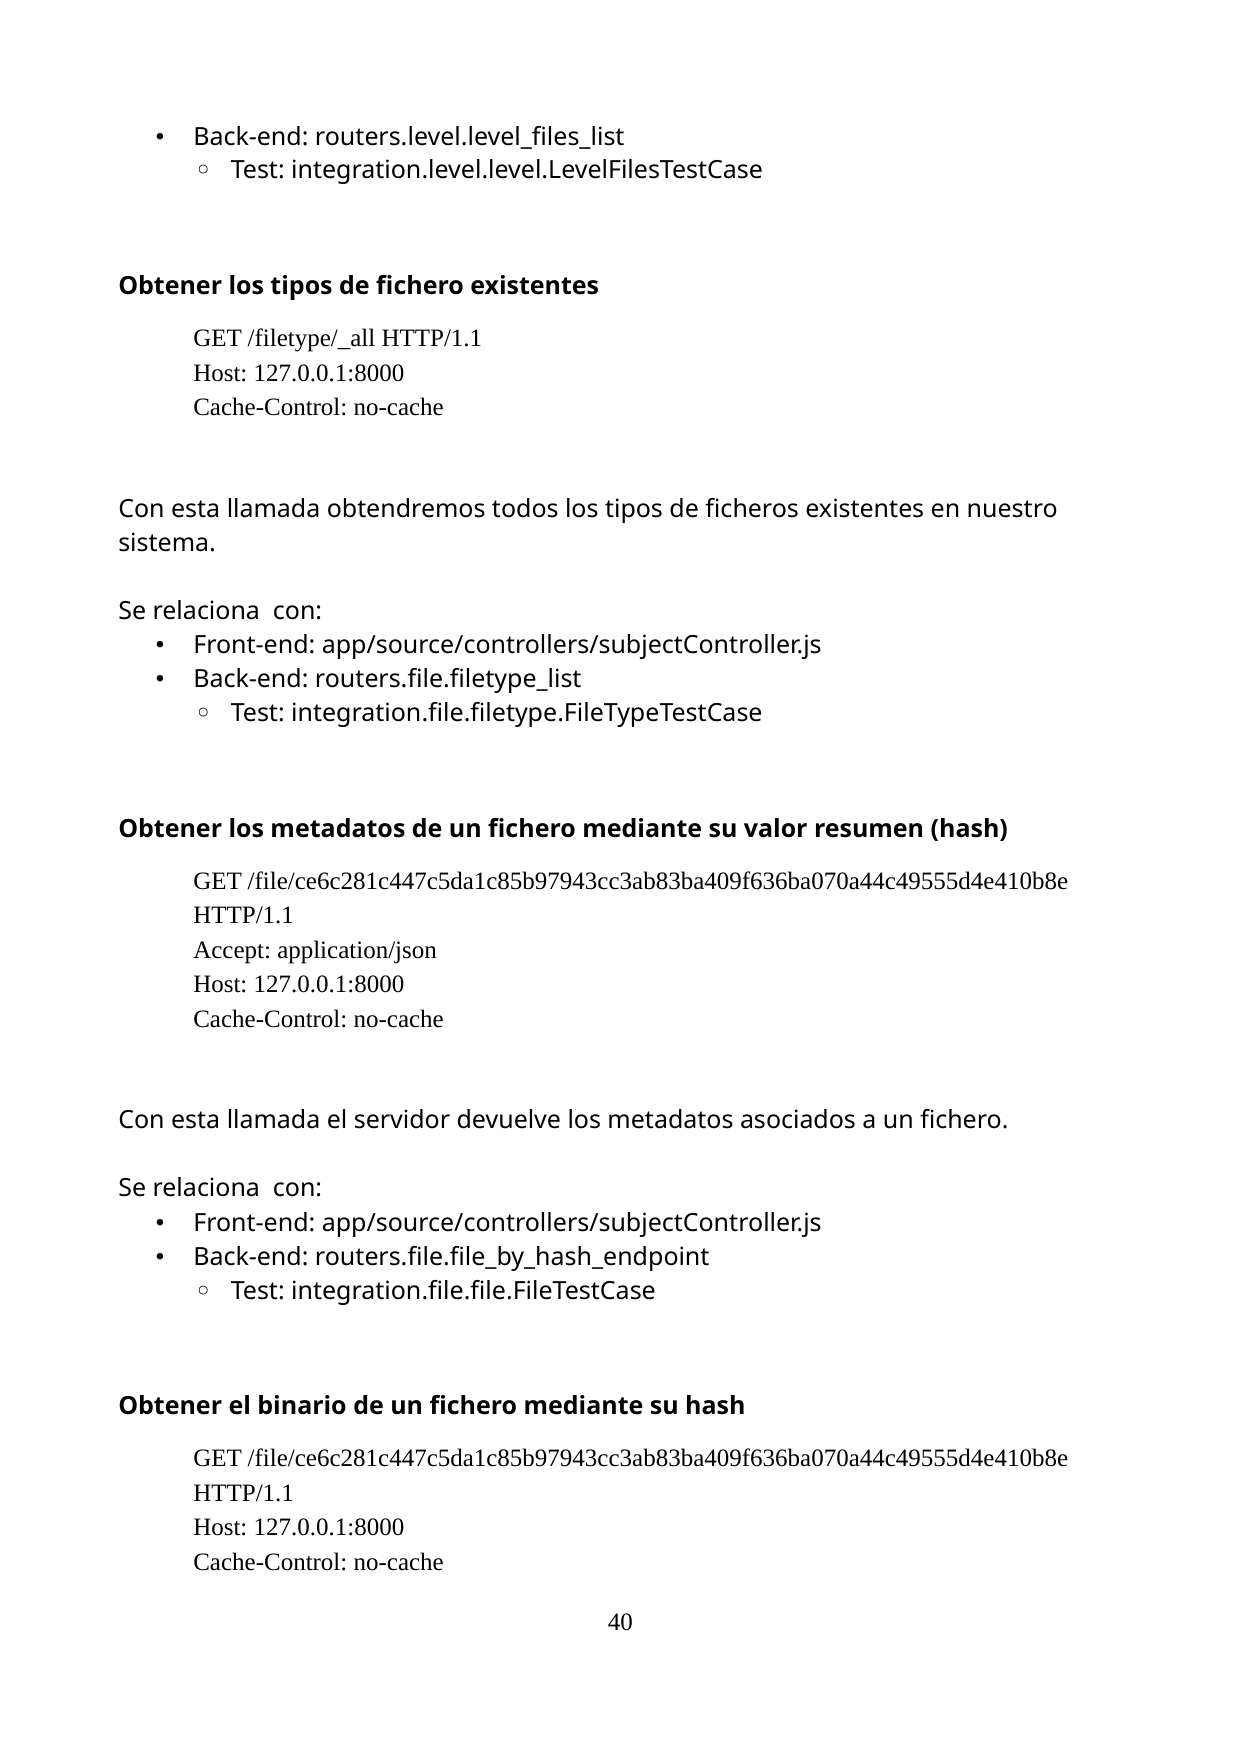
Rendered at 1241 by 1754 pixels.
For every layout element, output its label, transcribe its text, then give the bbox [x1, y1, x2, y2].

text GET /file/ce6c281c447c5da1c85b97943cc3ab83ba409f636ba070a44c49555d4e410b8e HTTP/1.1 Accept: application/json Host: 127.0.0.1:8000 Cache-Control: no-cache [193, 866, 1122, 1033]
text Se relaciona con: [118, 1170, 1122, 1204]
list Test: integration.file.file.FileTestCase [193, 1272, 1122, 1306]
list Back-end: routers.file.file_by_hash_endpoint [156, 1238, 1122, 1272]
list Front-end: app/source/controllers/subjectController.js [156, 627, 1122, 661]
text Obtener los tipos de fichero existentes [118, 186, 1122, 302]
text Obtener los metadatos de un fichero mediante su valor resumen (hash) [118, 729, 1122, 844]
list Front-end: app/source/controllers/subjectController.js [156, 1204, 1122, 1238]
text Con esta llamada el servidor devuelve los metadatos asociados a un fichero. [118, 1102, 1122, 1170]
list Back-end: routers.level.level_files_list [156, 118, 1122, 152]
text Obtener el binario de un fichero mediante su hash [118, 1306, 1122, 1422]
text GET /filetype/_all HTTP/1.1 Host: 127.0.0.1:8000 Cache-Control: no-cache [193, 323, 1122, 421]
text Se relaciona con: [118, 593, 1122, 627]
list Test: integration.level.level.LevelFilesTestCase [193, 152, 1122, 186]
text GET /file/ce6c281c447c5da1c85b97943cc3ab83ba409f636ba070a44c49555d4e410b8e HTTP/1.1 Host: 127.0.0.1:8000 Cache-Control: no-cache [193, 1443, 1122, 1576]
list Test: integration.file.filetype.FileTypeTestCase [193, 695, 1122, 729]
list Back-end: routers.file.filetype_list [156, 661, 1122, 695]
text Con esta llamada obtendremos todos los tipos de ficheros existentes en nuestro sistema. [118, 490, 1122, 558]
